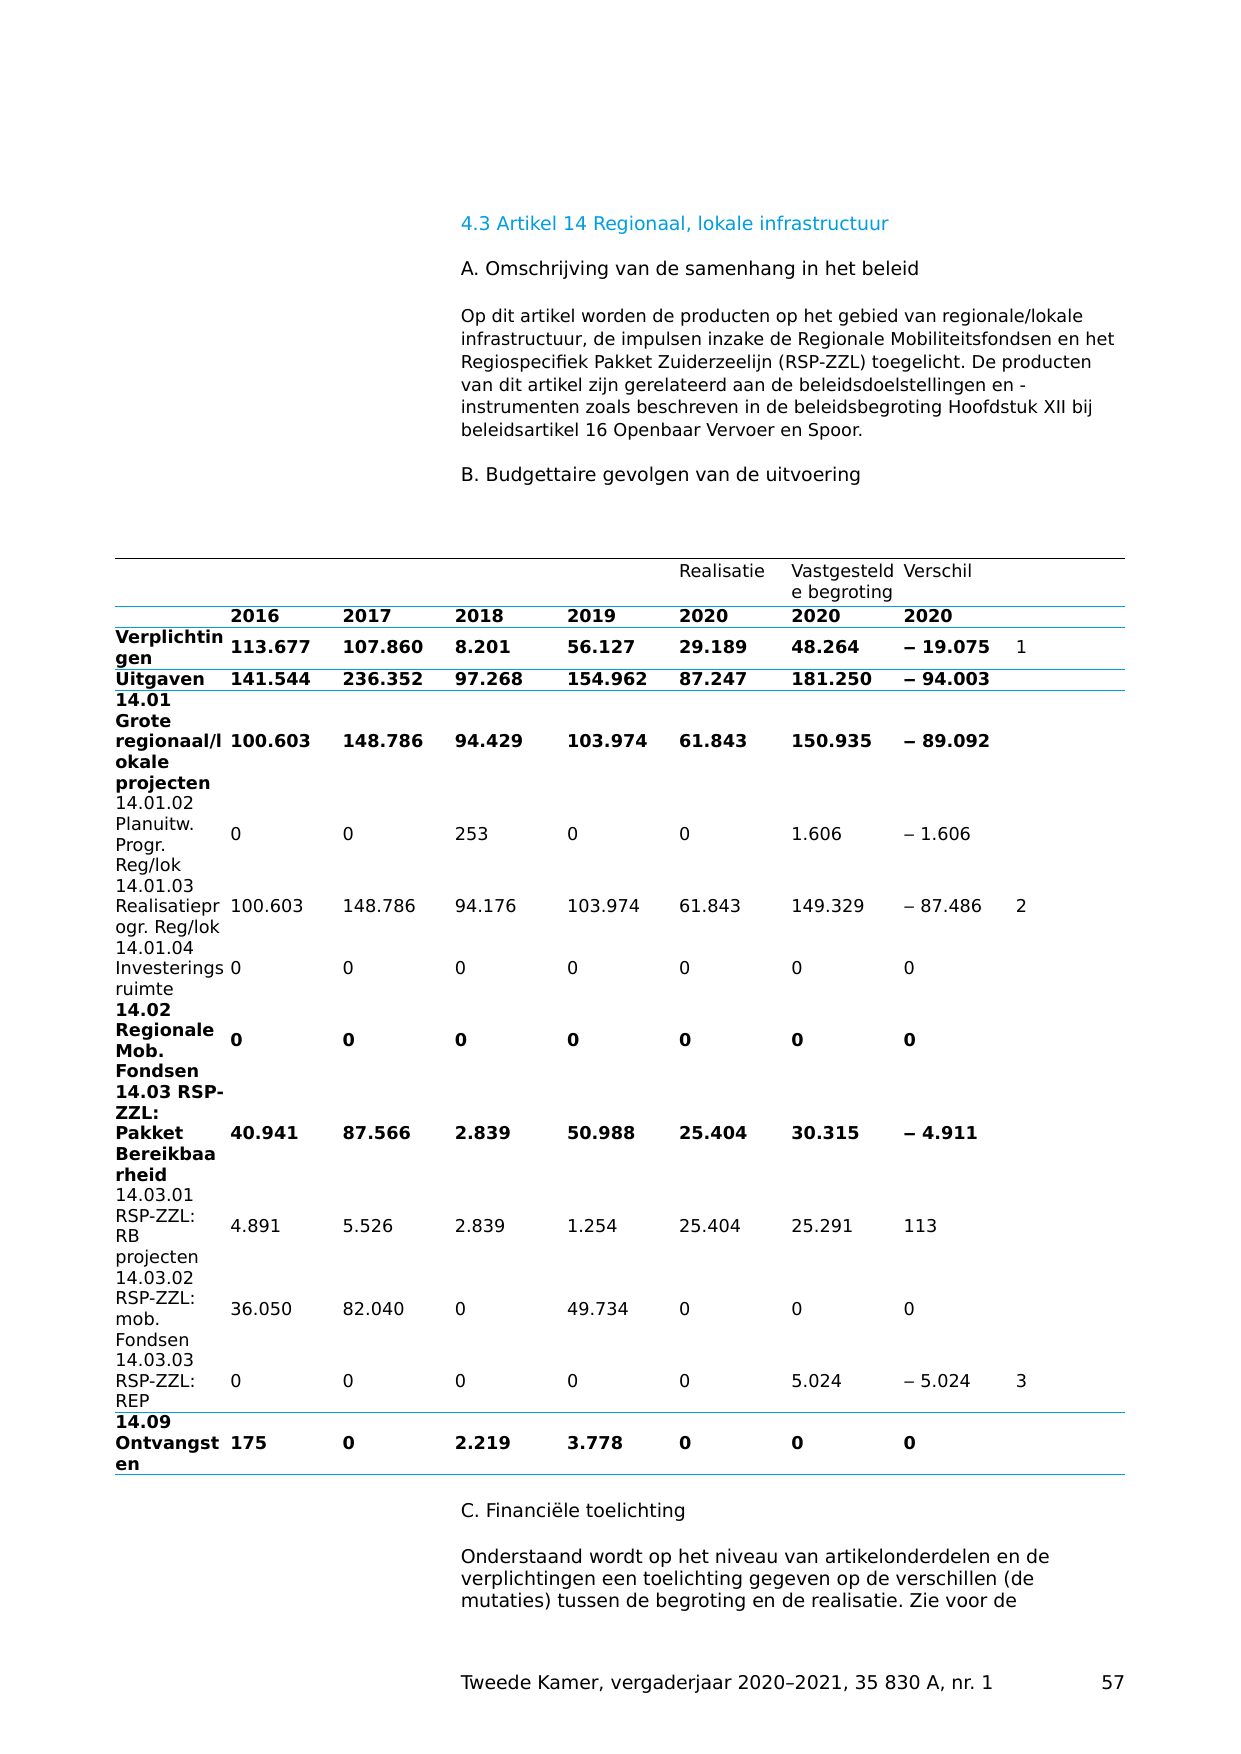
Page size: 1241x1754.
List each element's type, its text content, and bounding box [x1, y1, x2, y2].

table_cell 2.839 [452, 1082, 564, 1185]
table_header Tabel 25 Budgettaire gevolgen van de uitvoering van art. 14 Regionaal, lokale infrastructuur (bedragen x € 1.000) [115, 510, 1125, 558]
table_cell 150.935 [788, 691, 900, 793]
table_cell 87.566 [340, 1082, 452, 1185]
table_cell 2017 [340, 607, 452, 627]
title A. Omschrijving van de samenhang in het beleid [461, 258, 1125, 280]
table_cell 1.606 [788, 793, 900, 876]
table_cell 14.09 Ontvangsten [115, 1413, 227, 1474]
table_cell ‒ 19.075 [900, 628, 1013, 668]
table_cell 8.201 [452, 628, 564, 668]
table_cell 0 [564, 793, 676, 876]
table_cell 0 [564, 938, 676, 999]
title 4.3 Artikel 14 Regionaal, lokale infrastructuur [461, 213, 1125, 235]
table_cell 0 [900, 938, 1013, 999]
table_cell [1013, 938, 1125, 999]
table_cell 0 [340, 1000, 452, 1082]
table_cell ‒ 5.024 [900, 1350, 1013, 1412]
table_cell 14.01.04 Investeringsruimte [115, 938, 227, 999]
table_cell 14.01.02 Planuitw. Progr. Reg/lok [115, 793, 227, 876]
table_cell 0 [564, 1350, 676, 1412]
table_cell 0 [227, 793, 339, 876]
table_cell ‒ 87.486 [900, 876, 1013, 938]
table_cell 0 [900, 1268, 1013, 1350]
table_cell [452, 559, 564, 606]
table_cell Uitgaven [115, 670, 227, 689]
table_cell 25.404 [676, 1185, 788, 1268]
table_cell 1 [1013, 628, 1125, 668]
table_cell 148.786 [340, 876, 452, 938]
table_cell Vastgestelde begroting [788, 559, 900, 606]
table_cell 253 [452, 793, 564, 876]
table_cell ‒ 89.092 [900, 691, 1013, 793]
table_cell 0 [564, 1000, 676, 1082]
table_cell 0 [452, 1350, 564, 1412]
table_cell 0 [340, 1350, 452, 1412]
table_cell [1013, 1000, 1125, 1082]
table_cell 0 [227, 938, 339, 999]
table_cell 14.01 Grote regionaal/lokale projecten [115, 691, 227, 793]
table_cell 29.189 [676, 628, 788, 668]
table_cell 14.03.02 RSP-ZZL: mob. Fondsen [115, 1268, 227, 1350]
table_cell [564, 559, 676, 606]
table_cell 30.315 [788, 1082, 900, 1185]
table_cell 0 [676, 1350, 788, 1412]
table_cell 0 [676, 1000, 788, 1082]
table_cell 103.974 [564, 691, 676, 793]
table_cell 149.329 [788, 876, 900, 938]
table_cell ‒ 94.003 [900, 670, 1013, 689]
table_cell 100.603 [227, 876, 339, 938]
table_cell 0 [676, 1268, 788, 1350]
table_cell 175 [227, 1413, 339, 1474]
table_cell 4.891 [227, 1185, 339, 1268]
table_cell [1013, 793, 1125, 876]
text Onderstaand wordt op het niveau van artikelonderdelen en de verplichtingen een toelichting gegeven op de verschillen (de mutaties) tussen de begroting en de realisatie. Zie voor de [461, 1546, 1125, 1611]
table_cell [1013, 691, 1125, 793]
table_cell [1013, 1185, 1125, 1268]
table_cell 14.02 Regionale Mob. Fondsen [115, 1000, 227, 1082]
table_cell 56.127 [564, 628, 676, 668]
table_cell 25.291 [788, 1185, 900, 1268]
text Op dit artikel worden de producten op het gebied van regionale/lokale infrastructuur, de impulsen inzake de Regionale Mobiliteitsfondsen en het Regiospecifiek Pakket Zuiderzeelijn (RSP-ZZL) toegelicht. De producten van dit artikel zijn gerelateerd aan de beleidsdoelstellingen en -instrumenten zoals beschreven in de beleidsbegroting Hoofdstuk XII bij beleidsartikel 16 Openbaar Vervoer en Spoor. [461, 304, 1125, 441]
table_cell 0 [227, 1000, 339, 1082]
table_cell [115, 559, 227, 606]
table_cell 0 [227, 1350, 339, 1412]
table_cell 0 [452, 1000, 564, 1082]
table_cell 82.040 [340, 1268, 452, 1350]
table_cell 0 [788, 1268, 900, 1350]
table_cell Verplichtingen [115, 628, 227, 668]
table_cell Verschil [900, 559, 1013, 606]
table_cell 2016 [227, 607, 339, 627]
table_cell 0 [788, 1000, 900, 1082]
table_cell 14.03.03 RSP-ZZL: REP [115, 1350, 227, 1412]
table_cell [1013, 1082, 1125, 1185]
table_cell 0 [676, 938, 788, 999]
table_cell [340, 559, 452, 606]
table_cell 97.268 [452, 670, 564, 689]
table_cell 0 [900, 1000, 1013, 1082]
table_cell 14.03.01 RSP-ZZL: RB projecten [115, 1185, 227, 1268]
title C. Financiële toelichting [461, 1500, 1125, 1522]
table_cell 48.264 [788, 628, 900, 668]
table_cell 49.734 [564, 1268, 676, 1350]
table_cell 0 [900, 1413, 1013, 1474]
table_cell [1013, 559, 1125, 606]
table_cell 5.526 [340, 1185, 452, 1268]
table_cell 2019 [564, 607, 676, 627]
table_cell 50.988 [564, 1082, 676, 1185]
table_cell 40.941 [227, 1082, 339, 1185]
table_cell 14.03 RSP-ZZL: Pakket Bereikbaarheid [115, 1082, 227, 1185]
table_cell 94.429 [452, 691, 564, 793]
table_cell [227, 559, 339, 606]
title B. Budgettaire gevolgen van de uitvoering [461, 464, 1125, 486]
table_cell [1013, 1413, 1125, 1474]
table_cell 0 [452, 1268, 564, 1350]
table_cell 0 [452, 938, 564, 999]
table_cell 1.254 [564, 1185, 676, 1268]
table_cell 87.247 [676, 670, 788, 689]
table_cell [115, 607, 227, 627]
table_cell 0 [788, 938, 900, 999]
table_cell 107.860 [340, 628, 452, 668]
table_cell 154.962 [564, 670, 676, 689]
table_cell 3.778 [564, 1413, 676, 1474]
table_cell 113 [900, 1185, 1013, 1268]
table_cell [1013, 1268, 1125, 1350]
table_cell 2020 [676, 607, 788, 627]
table_cell 236.352 [340, 670, 452, 689]
table_cell 2020 [788, 607, 900, 627]
table_cell 14.01.03 Realisatieprogr. Reg/lok [115, 876, 227, 938]
table_cell 103.974 [564, 876, 676, 938]
table_cell 2 [1013, 876, 1125, 938]
table_cell [1013, 670, 1125, 689]
table_cell 94.176 [452, 876, 564, 938]
table_cell ‒ 1.606 [900, 793, 1013, 876]
table_cell 61.843 [676, 876, 788, 938]
table_cell 36.050 [227, 1268, 339, 1350]
table_cell 0 [676, 793, 788, 876]
table_cell 0 [340, 1413, 452, 1474]
table_cell 148.786 [340, 691, 452, 793]
table_cell 100.603 [227, 691, 339, 793]
table_cell Realisatie [676, 559, 788, 606]
table_cell 2018 [452, 607, 564, 627]
table_cell [1013, 607, 1125, 627]
table_cell 0 [340, 793, 452, 876]
table_cell ‒ 4.911 [900, 1082, 1013, 1185]
table_cell 3 [1013, 1350, 1125, 1412]
table_cell 2.219 [452, 1413, 564, 1474]
table_cell 2.839 [452, 1185, 564, 1268]
table_cell 2020 [900, 607, 1013, 627]
table_cell 0 [340, 938, 452, 999]
table_cell 61.843 [676, 691, 788, 793]
table_cell 0 [676, 1413, 788, 1474]
table_cell 5.024 [788, 1350, 900, 1412]
table_cell 141.544 [227, 670, 339, 689]
table_cell 25.404 [676, 1082, 788, 1185]
table_cell 113.677 [227, 628, 339, 668]
table_cell 181.250 [788, 670, 900, 689]
table_cell 0 [788, 1413, 900, 1474]
